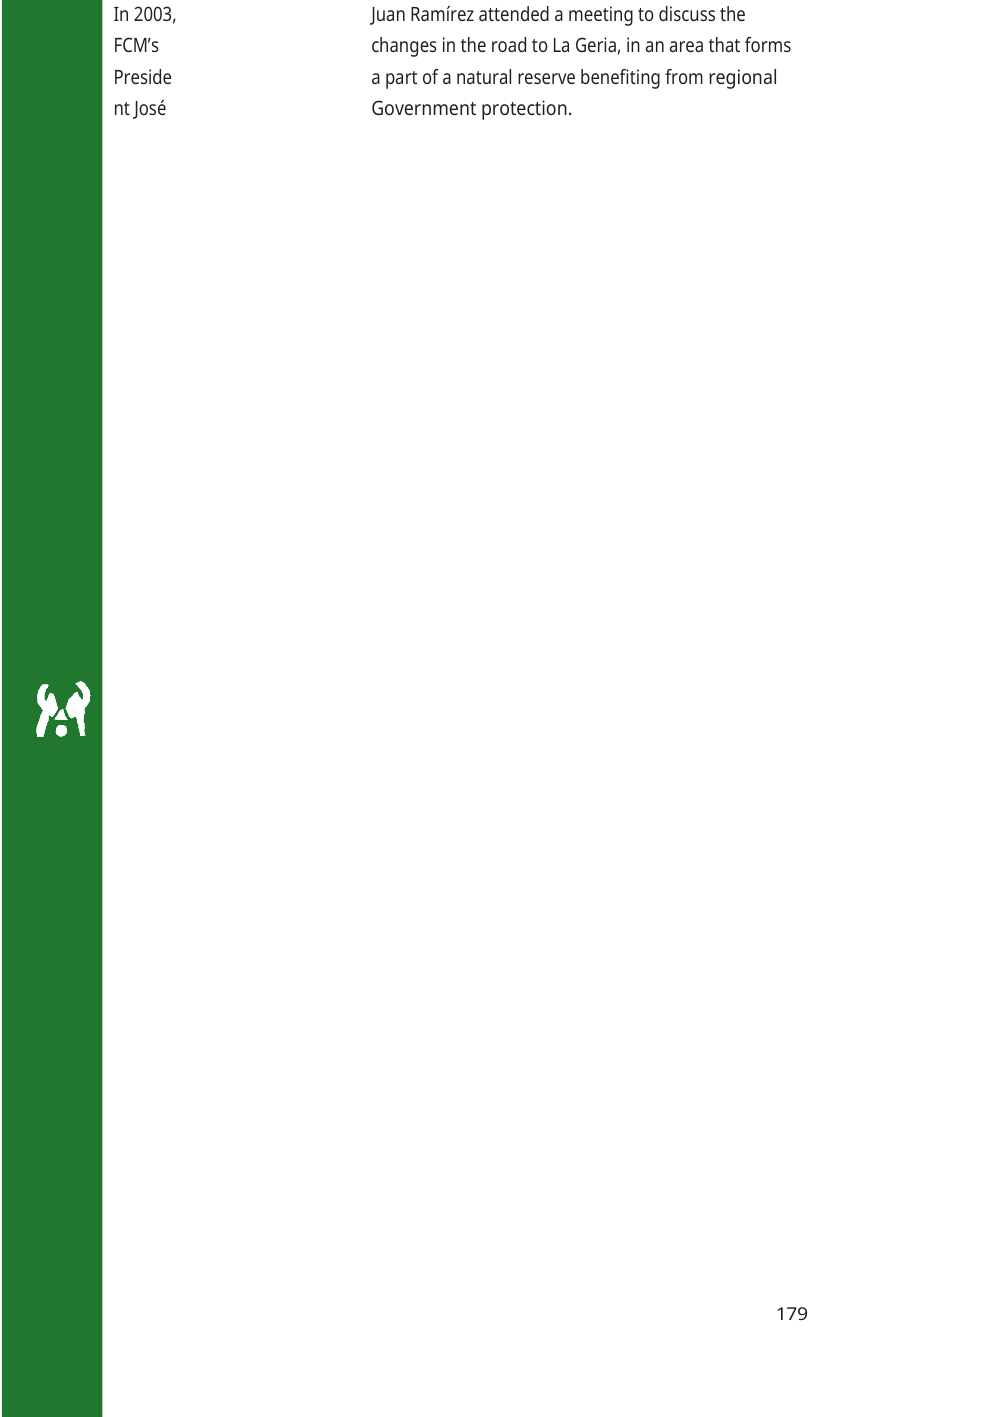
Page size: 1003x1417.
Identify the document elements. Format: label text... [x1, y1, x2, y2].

text In 2003, FCM’s President José [113, 0, 178, 122]
text Juan Ramírez attended a meeting to discuss the changes in the road to La Geria, in an area that forms a part of a natural reserve benefiting from regional Government protection. [371, 0, 794, 122]
